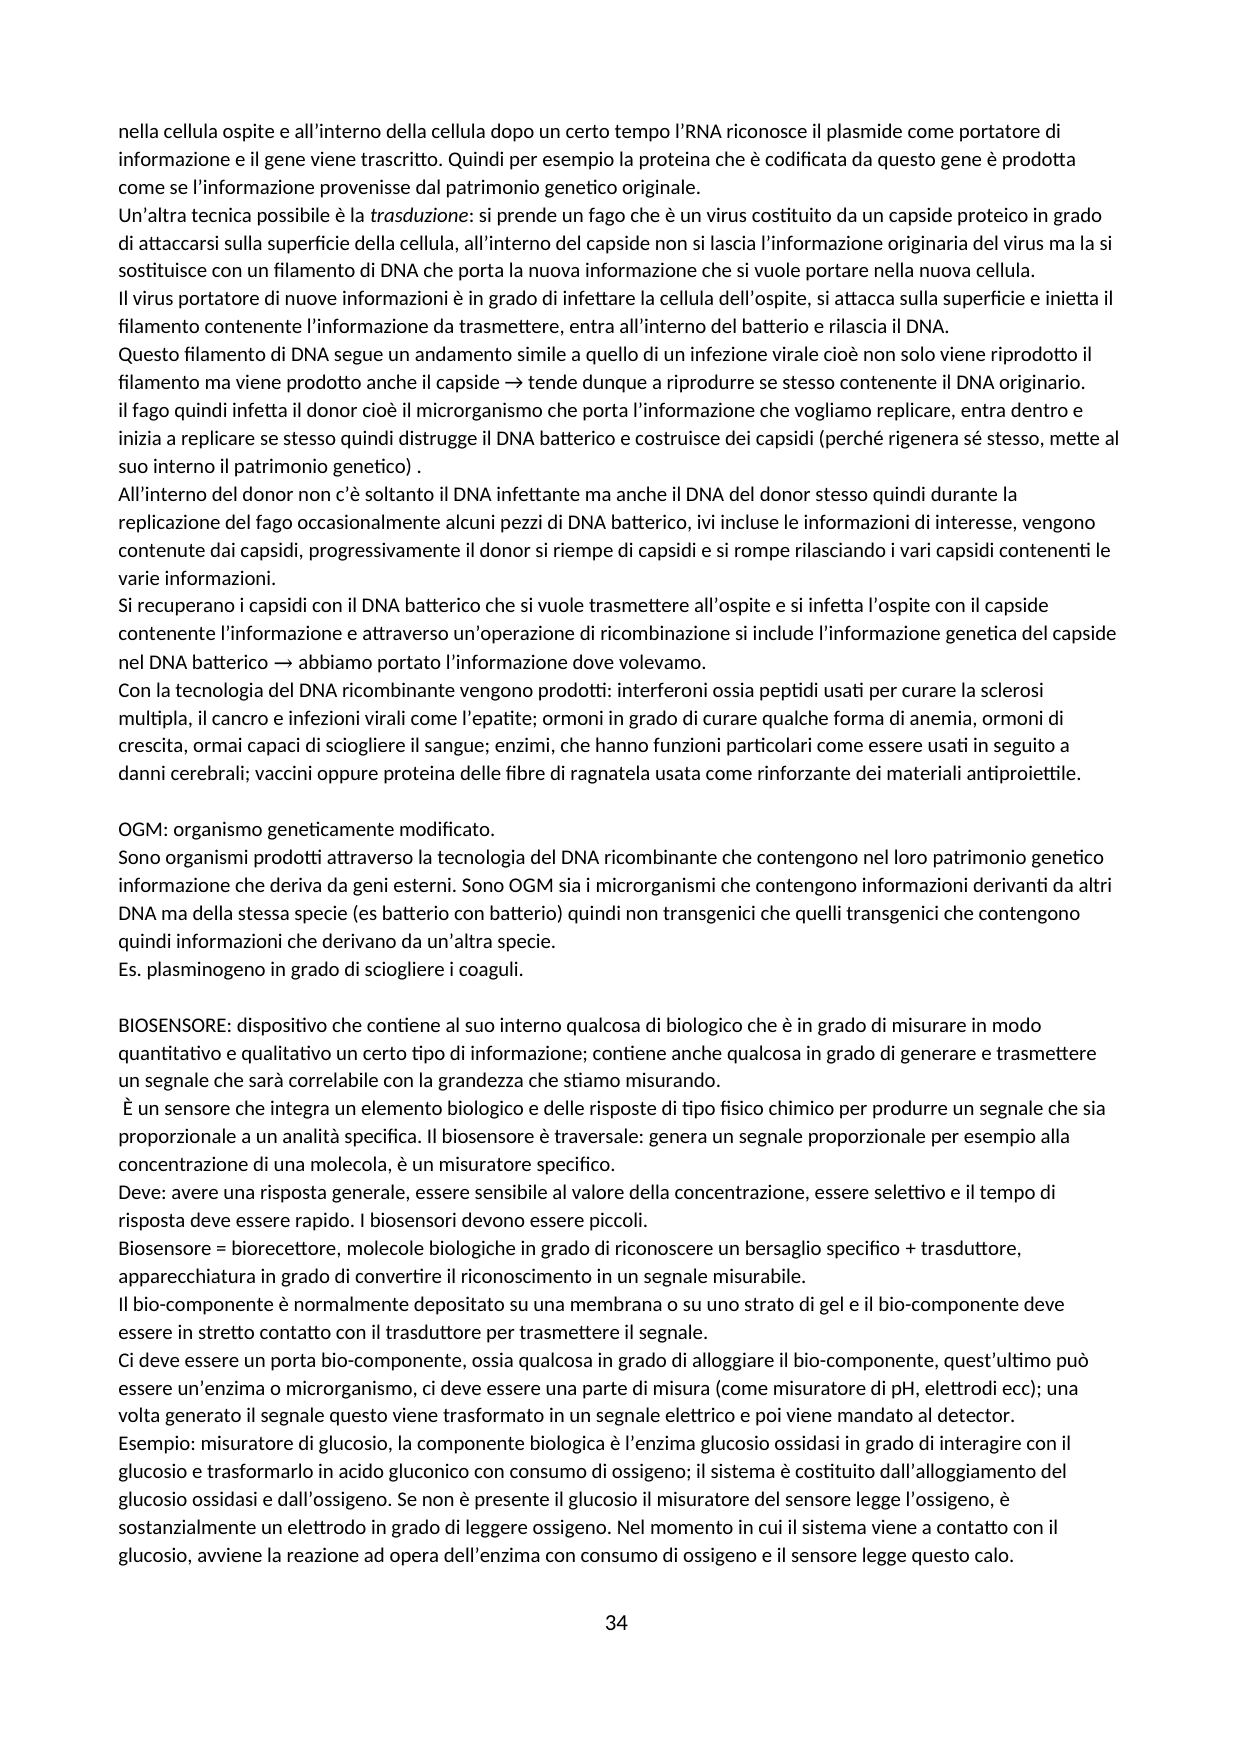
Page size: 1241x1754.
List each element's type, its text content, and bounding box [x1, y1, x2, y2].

text OGM: organismo geneticamente modificato. Sono organismi prodotti attraverso la tecnologia del DNA ricombinante che contengono nel loro patrimonio genetico informazione che deriva da geni esterni. Sono OGM sia i microrganismi che contengono informazioni derivanti da altri DNA ma della stessa specie (es batterio con batterio) quindi non transgenici che quelli transgenici che contengono quindi informazioni che derivano da un’altra specie. Es. plasminogeno in grado di sciogliere i coaguli. BIOSENSORE: dispositivo che contiene al suo interno qualcosa di biologico che è in grado di misurare in modo quantitativo e qualitativo un certo tipo di informazione; contiene anche qualcosa in grado di generare e trasmettere un segnale che sarà correlabile con la grandezza che stiamo misurando. È un sensore che integra un elemento biologico e delle risposte di tipo fisico chimico per produrre un segnale che sia proporzionale a un analità specifica. Il biosensore è traversale: genera un segnale proporzionale per esempio alla concentrazione di una molecola, è un misuratore specifico. Deve: avere una risposta generale, essere sensibile al valore della concentrazione, essere selettivo e il tempo di risposta deve essere rapido. I biosensori devono essere piccoli. Biosensore = biorecettore, molecole biologiche in grado di riconoscere un bersaglio specifico + trasduttore, apparecchiatura in grado di convertire il riconoscimento in un segnale misurabile. Il bio-componente è normalmente depositato su una membrana o su uno strato di gel e il bio-componente deve essere in stretto contatto con il trasduttore per trasmettere il segnale. Ci deve essere un porta bio-componente, ossia qualcosa in grado di alloggiare il bio-componente, quest’ultimo può essere un’enzima o microrganismo, ci deve essere una parte di misura (come misuratore di pH, elettrodi ecc); una volta generato il segnale questo viene trasformato in un segnale elettrico e poi viene mandato al detector. Esempio: misuratore di glucosio, la componente biologica è l’enzima glucosio ossidasi in grado di interagire con il glucosio e trasformarlo in acido gluconico con consumo di ossigeno; il sistema è costituito dall’alloggiamento del glucosio ossidasi e dall’ossigeno. Se non è presente il glucosio il misuratore del sensore legge l’ossigeno, è sostanzialmente un elettrodo in grado di leggere ossigeno. Nel momento in cui il sistema viene a contatto con il glucosio, avviene la reazione ad opera dell’enzima con consumo di ossigeno e il sensore legge questo calo. [118, 788, 1122, 1568]
text nella cellula ospite e all’interno della cellula dopo un certo tempo l’RNA riconosce il plasmide come portatore di informazione e il gene viene trascritto. Quindi per esempio la proteina che è codificata da questo gene è prodotta come se l’informazione provenisse dal patrimonio genetico originale. Un’altra tecnica possibile è la trasduzione: si prende un fago che è un virus costituito da un capside proteico in grado di attaccarsi sulla superficie della cellula, all’interno del capside non si lascia l’informazione originaria del virus ma la si sostituisce con un filamento di DNA che porta la nuova informazione che si vuole portare nella nuova cellula. Il virus portatore di nuove informazioni è in grado di infettare la cellula dell’ospite, si attacca sulla superficie e inietta il filamento contenente l’informazione da trasmettere, entra all’interno del batterio e rilascia il DNA. Questo filamento di DNA segue un andamento simile a quello di un infezione virale cioè non solo viene riprodotto il filamento ma viene prodotto anche il capside → tende dunque a riprodurre se stesso contenente il DNA originario. il fago quindi infetta il donor cioè il microrganismo che porta l’informazione che vogliamo replicare, entra dentro e inizia a replicare se stesso quindi distrugge il DNA batterico e costruisce dei capsidi (perché rigenera sé stesso, mette al suo interno il patrimonio genetico) . All’interno del donor non c’è soltanto il DNA infettante ma anche il DNA del donor stesso quindi durante la replicazione del fago occasionalmente alcuni pezzi di DNA batterico, ivi incluse le informazioni di interesse, vengono contenute dai capsidi, progressivamente il donor si riempe di capsidi e si rompe rilasciando i vari capsidi contenenti le varie informazioni. Si recuperano i capsidi con il DNA batterico che si vuole trasmettere all’ospite e si infetta l’ospite con il capside contenente l’informazione e attraverso un’operazione di ricombinazione si include l’informazione genetica del capside nel DNA batterico → abbiamo portato l’informazione dove volevamo. Con la tecnologia del DNA ricombinante vengono prodotti: interferoni ossia peptidi usati per curare la sclerosi multipla, il cancro e infezioni virali come l’epatite; ormoni in grado di curare qualche forma di anemia, ormoni di crescita, ormai capaci di sciogliere il sangue; enzimi, che hanno funzioni particolari come essere usati in seguito a danni cerebrali; vaccini oppure proteina delle fibre di ragnatela usata come rinforzante dei materiali antiproiettile. [118, 118, 1122, 786]
